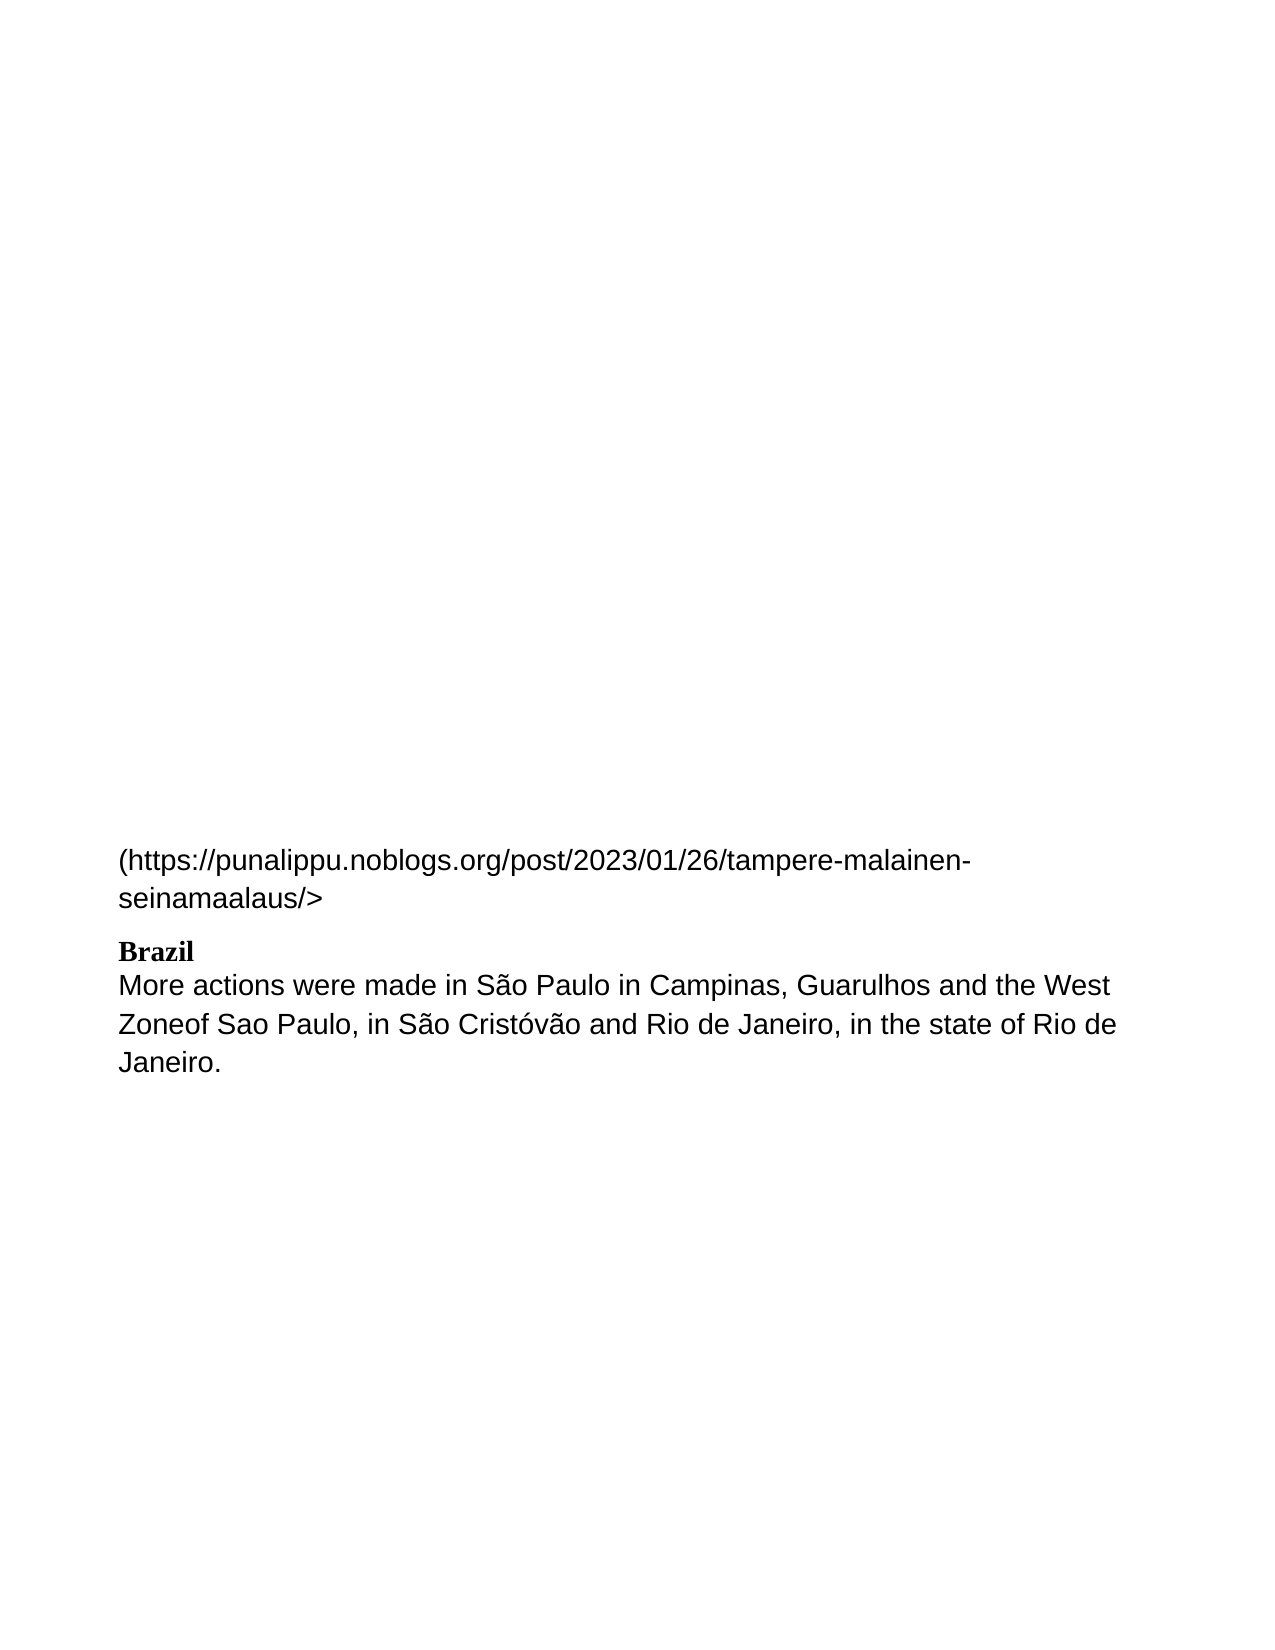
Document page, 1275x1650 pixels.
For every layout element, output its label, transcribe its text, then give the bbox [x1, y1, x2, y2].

subtitle Brazil [118, 934, 1157, 968]
text More actions were made in São Paulo in Campinas, Guarulhos and the West Zoneof Sao Paulo, in São Cristóvão and Rio de Janeiro, in the state of Rio de Janeiro. [118, 968, 1157, 1079]
text (https://punalippu.noblogs.org/post/2023/01/26/tampere-malainen-seinamaalaus/> [118, 118, 1157, 915]
